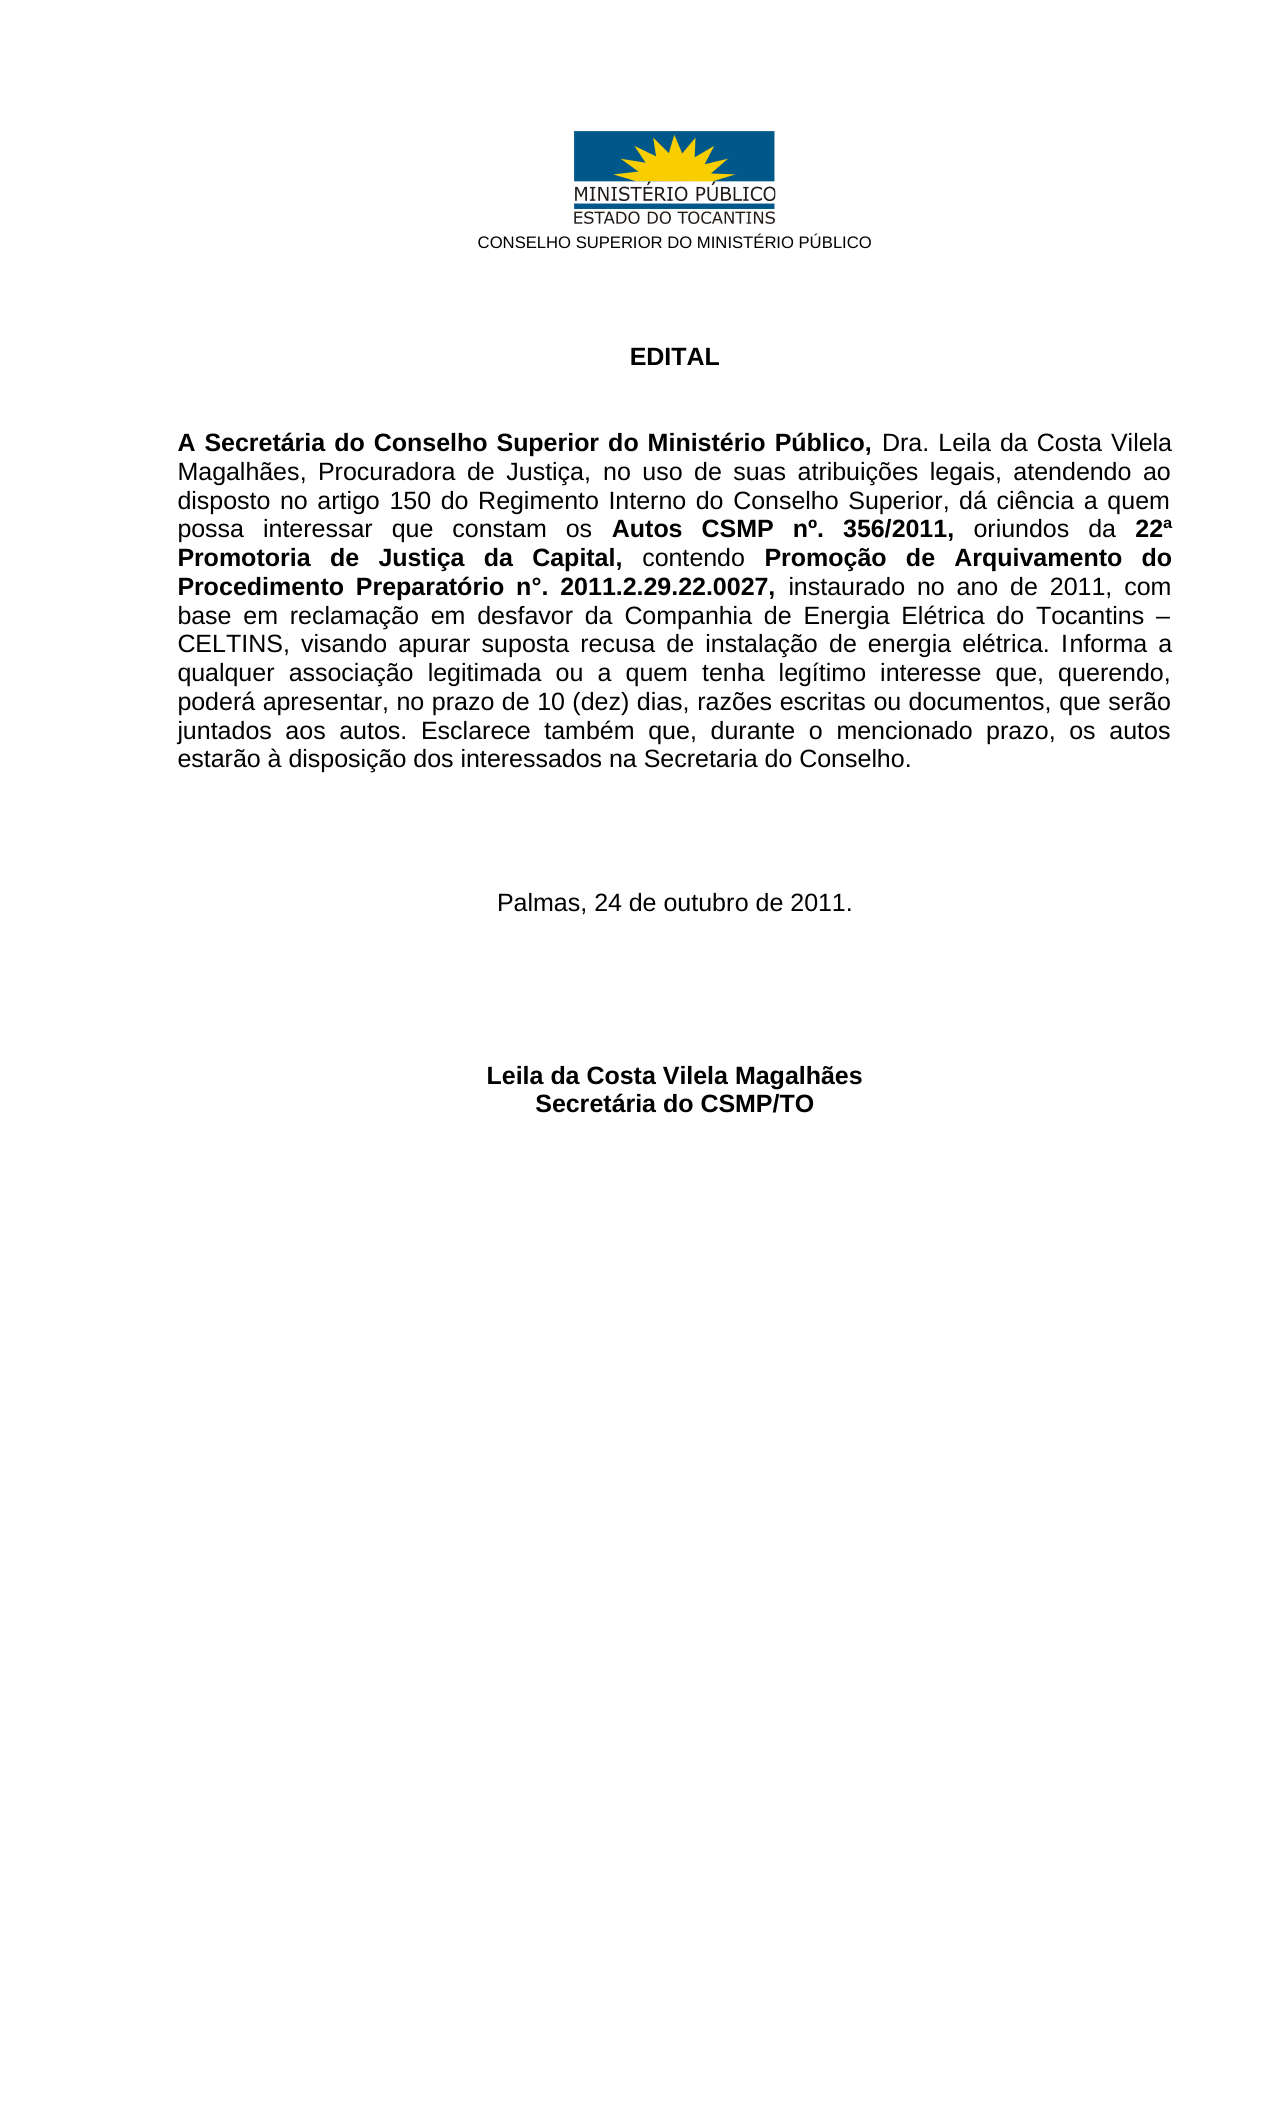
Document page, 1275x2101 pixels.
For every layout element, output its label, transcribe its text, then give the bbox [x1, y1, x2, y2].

picture [574, 131, 776, 224]
text Secretária do CSMP/TO [177, 1089, 1172, 1118]
text Palmas, 24 de outubro de 2011. [177, 888, 1172, 917]
text Leila da Costa Vilela Magalhães [177, 1061, 1172, 1089]
text EDITAL [177, 342, 1172, 371]
text A Secretária do Conselho Superior do Ministério Público, Dra. Leila da Costa Vilela Magalhães, Procuradora de Justiça, no uso de suas atribuições legais, atendendo ao disposto no artigo 150 do Regimento Interno do Conselho Superior, dá ciência a quem possa interessar que constam os Autos CSMP nº. 356/2011, oriundos da 22ª Promotoria de Justiça da Capital, contendo Promoção de Arquivamento do Procedimento Preparatório n°. 2011.2.29.22.0027, instaurado no ano de 2011, com base em reclamação em desfavor da Companhia de Energia Elétrica do Tocantins – CELTINS, visando apurar suposta recusa de instalação de energia elétrica. Informa a qualquer associação legitimada ou a quem tenha legítimo interesse que, querendo, poderá apresentar, no prazo de 10 (dez) dias, razões escritas ou documentos, que serão juntados aos autos. Esclarece também que, durante o mencionado prazo, os autos estarão à disposição dos interessados na Secretaria do Conselho. [177, 428, 1172, 773]
